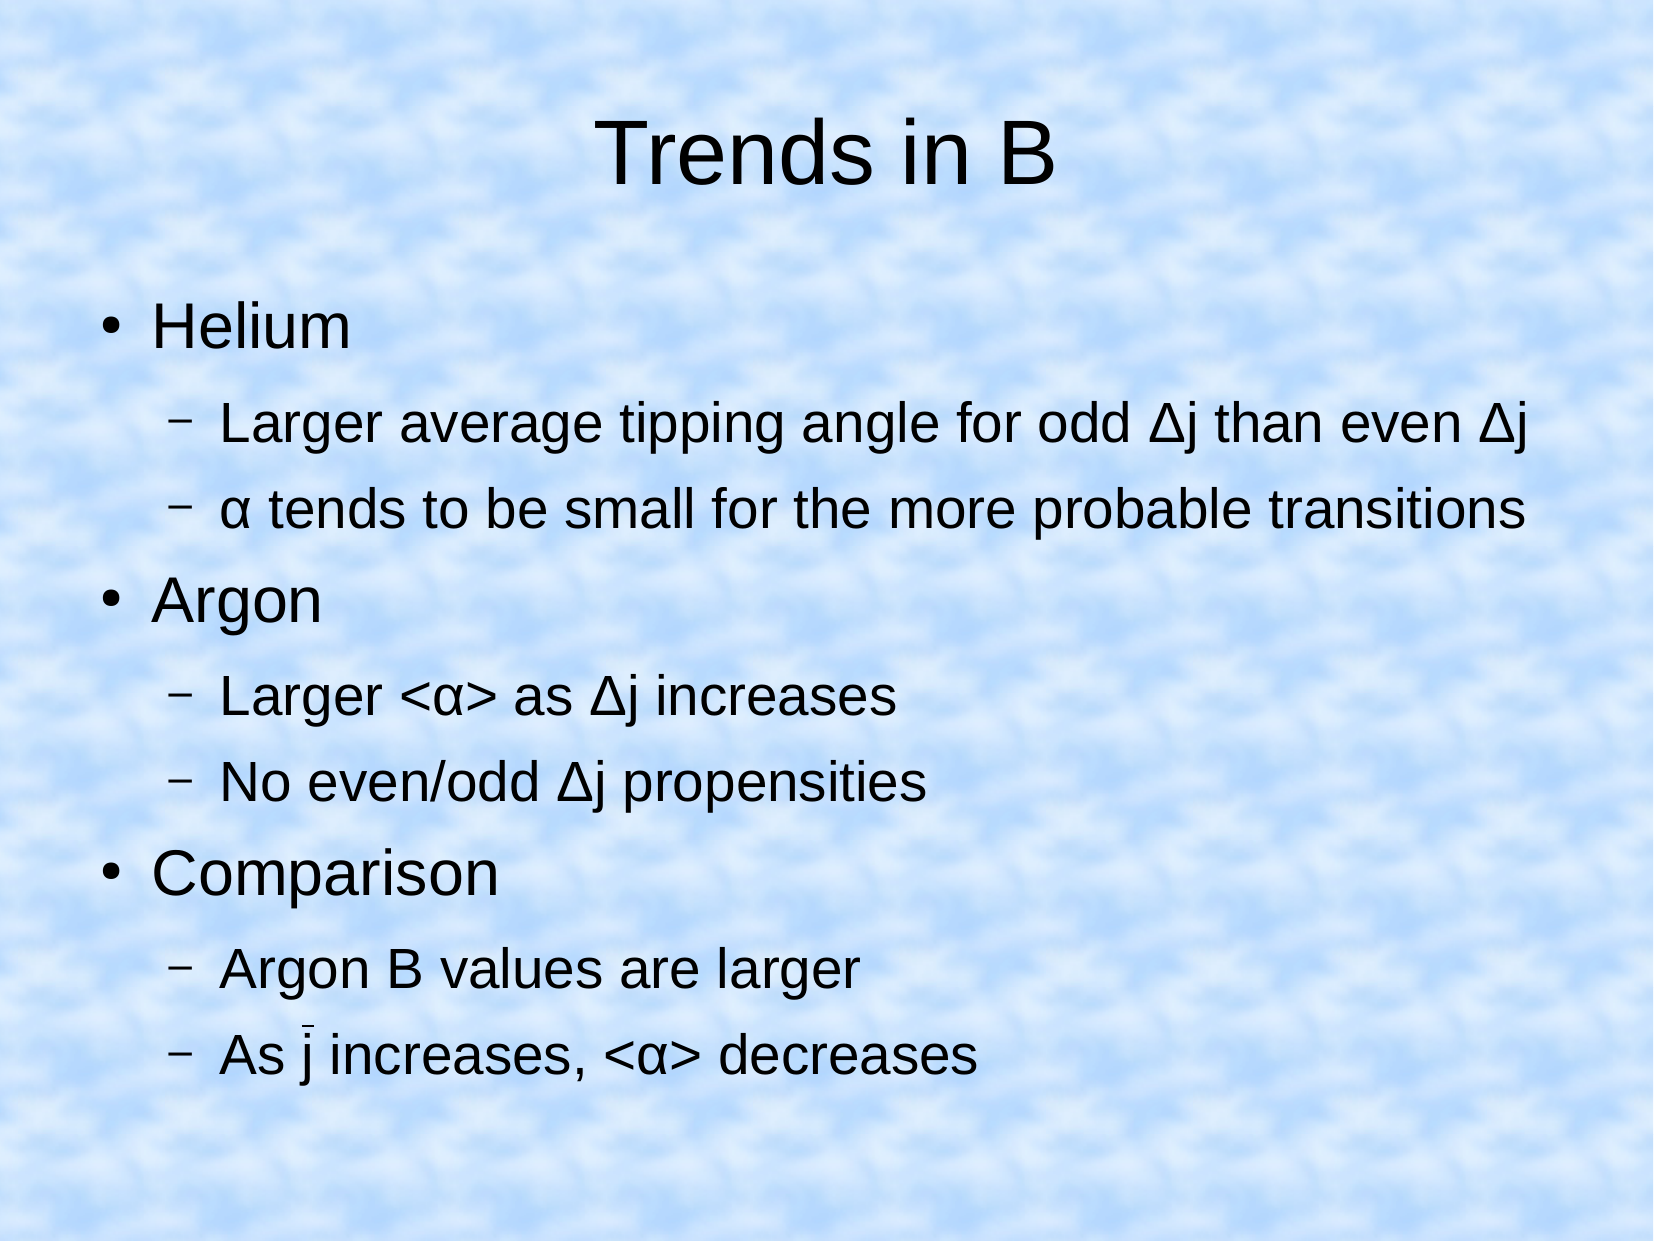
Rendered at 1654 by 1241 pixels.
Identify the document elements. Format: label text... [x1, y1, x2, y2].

title Trends in B [82, 49, 1571, 257]
picture [0, 0, 1654, 1241]
list Helium Larger average tipping angle for odd Δj than even Δj α tends to be small for the more probable transitions Argon Larger <α> as Δj increases No even/odd Δj propensities Comparison Argon B values are larger As j increases, <α> decreases [82, 290, 1571, 1201]
